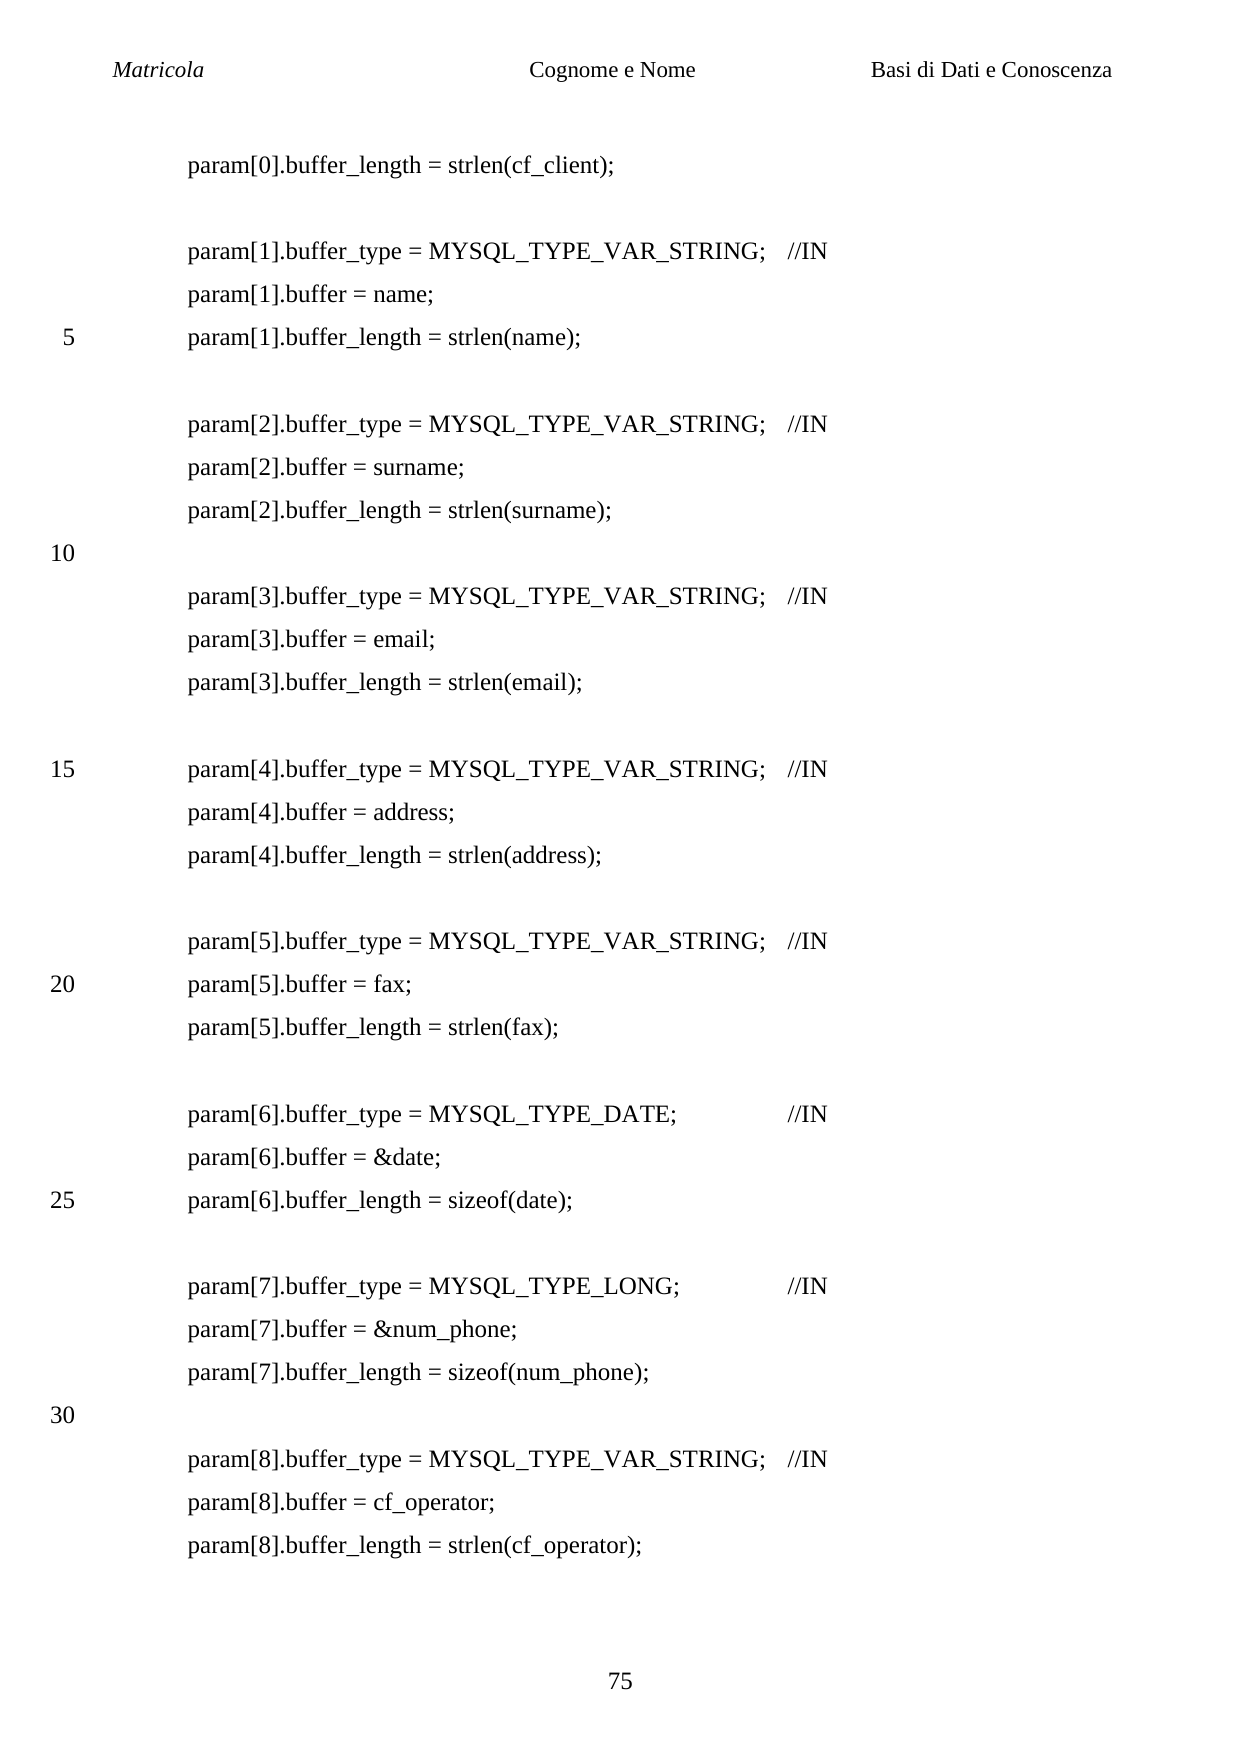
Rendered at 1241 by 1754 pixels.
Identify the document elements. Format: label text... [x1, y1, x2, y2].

text param[6].buffer_type = MYSQL_TYPE_DATE; //IN [112, 1099, 1128, 1127]
text param[2].buffer_length = strlen(surname); [112, 495, 1128, 524]
text param[2].buffer = surname; [112, 452, 1128, 481]
text param[7].buffer_length = sizeof(num_phone); [112, 1357, 1128, 1386]
text param[3].buffer_length = strlen(email); [112, 667, 1128, 696]
text param[5].buffer = fax; [112, 969, 1128, 998]
text param[4].buffer_length = strlen(address); [112, 840, 1128, 869]
text param[2].buffer_type = MYSQL_TYPE_VAR_STRING; //IN [112, 409, 1128, 437]
text param[7].buffer = &num_phone; [112, 1314, 1128, 1343]
text param[8].buffer_type = MYSQL_TYPE_VAR_STRING; //IN [112, 1444, 1128, 1472]
text param[5].buffer_type = MYSQL_TYPE_VAR_STRING; //IN [112, 926, 1128, 955]
text param[1].buffer_type = MYSQL_TYPE_VAR_STRING; //IN [112, 236, 1128, 265]
text param[1].buffer = name; [112, 279, 1128, 308]
text param[5].buffer_length = strlen(fax); [112, 1012, 1128, 1041]
text param[4].buffer = address; [112, 797, 1128, 826]
text param[6].buffer_length = sizeof(date); [112, 1185, 1128, 1214]
text param[1].buffer_length = strlen(name); [112, 322, 1128, 351]
text param[0].buffer_length = strlen(cf_client); [112, 150, 1128, 179]
text param[7].buffer_type = MYSQL_TYPE_LONG; //IN [112, 1271, 1128, 1300]
text param[8].buffer = cf_operator; [112, 1487, 1128, 1516]
text param[3].buffer_type = MYSQL_TYPE_VAR_STRING; //IN [112, 581, 1128, 610]
text param[4].buffer_type = MYSQL_TYPE_VAR_STRING; //IN [112, 754, 1128, 782]
text param[8].buffer_length = strlen(cf_operator); [112, 1530, 1128, 1559]
text param[3].buffer = email; [112, 624, 1128, 653]
text param[6].buffer = &date; [112, 1142, 1128, 1171]
